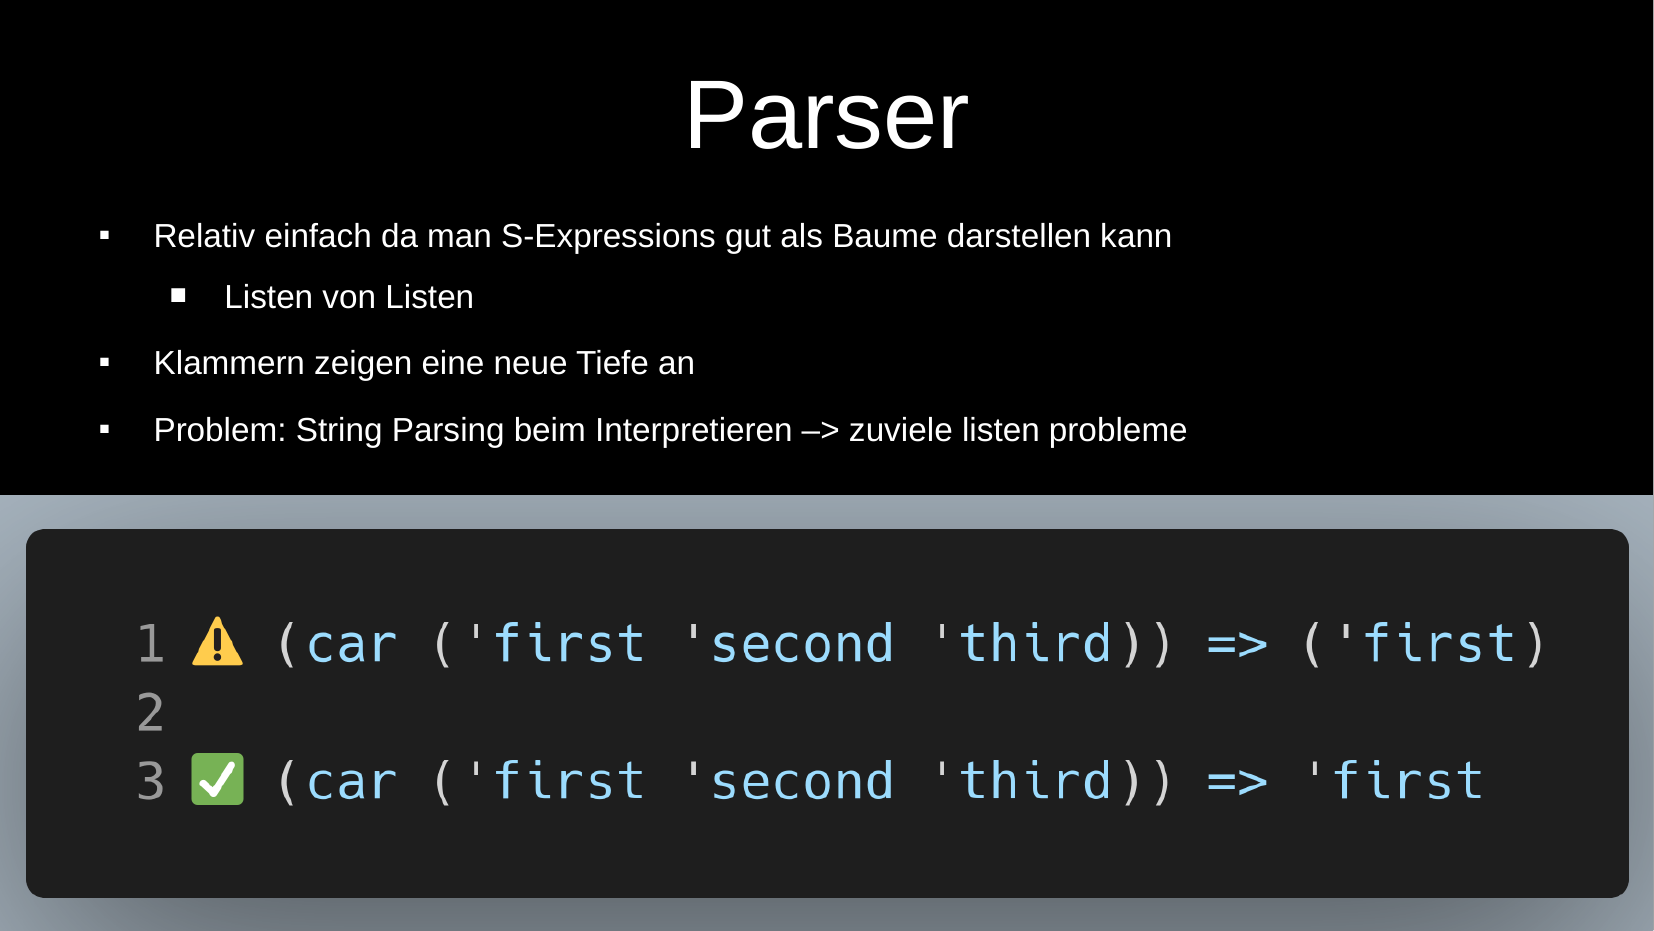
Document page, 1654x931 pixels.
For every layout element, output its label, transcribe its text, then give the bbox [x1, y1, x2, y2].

list Relativ einfach da man S-Expressions gut als Baume darstellen kann Listen von Listen Klammern zeigen eine neue Tiefe an Problem: String Parsing beim Interpretieren –> zuviele listen probleme [82, 217, 1571, 495]
picture [0, 495, 1654, 931]
title Parser [82, 37, 1571, 193]
